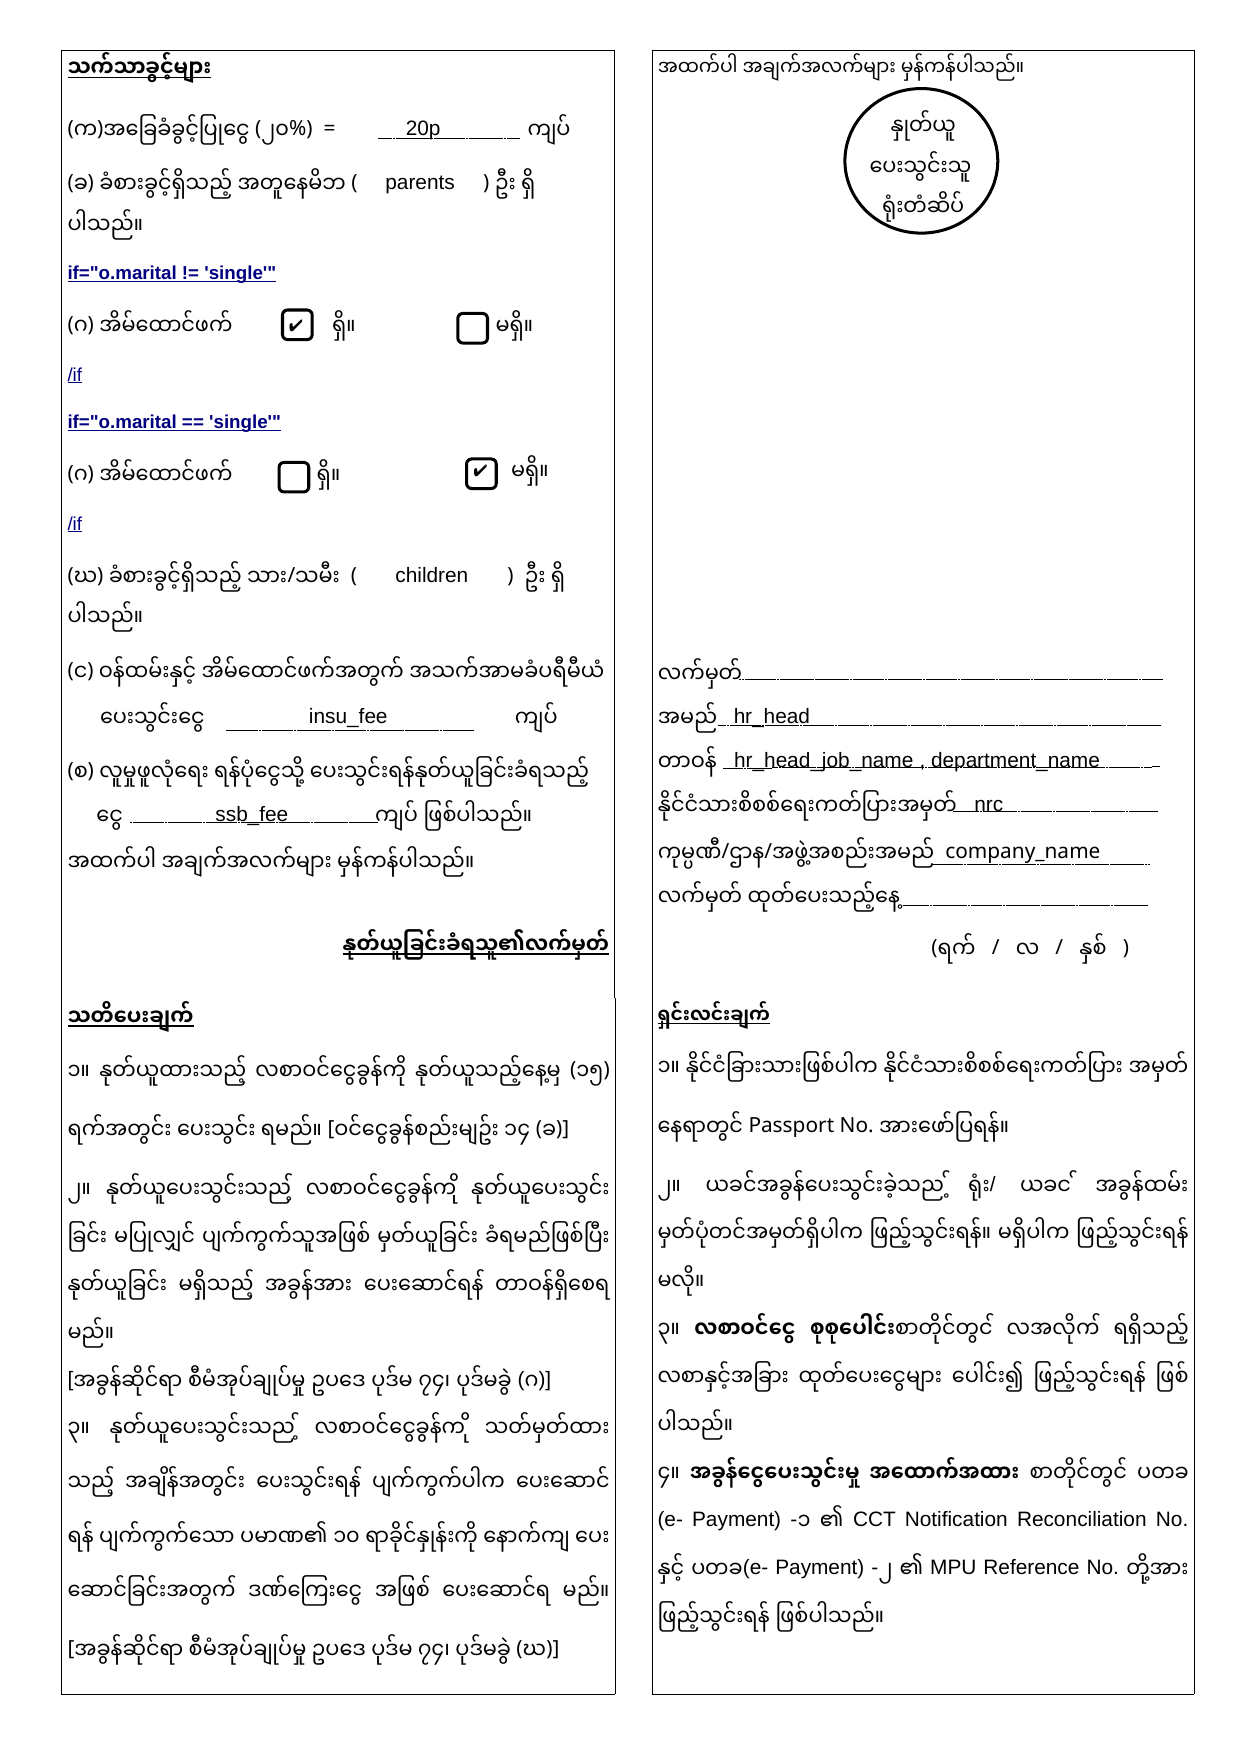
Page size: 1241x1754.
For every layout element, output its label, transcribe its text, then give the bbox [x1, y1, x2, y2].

table_header အထက်ပါ အချက်အလက်များ မှန်ကန်ပါသည်။ [653, 51, 1194, 107]
table_cell ၁။ နိုင်ငံခြားသားဖြစ်ပါက နိုင်ငံသားစိစစ်ရေးကတ်ပြား အမှတ်နေရာတွင် Passport No. အားဖော်ပြရန်။ ၂။ ယခင်အခွန်ပေးသွင်းခဲ့သည့် ရုံး/ ယခင် အခွန်ထမ်းမှတ်ပုံတင်အမှတ်ရှိပါက ဖြည့်သွင်းရန်။ မရှိပါက ဖြည့်သွင်းရန် မလို။ ၃။ လစာဝင်ငွေ စုစုပေါင်းစာတိုင်တွင် လအလိုက် ရရှိသည့် လစာနှင့်အခြား ထုတ်ပေးငွေများ ပေါင်း၍ ဖြည့်သွင်းရန် ဖြစ်ပါသည်။ ၄။ အခွန်ငွေပေးသွင်းမှု အထောက်အထား စာတိုင်တွင် ပတခ (e- Payment) -၁ ၏ CCT Notification Reconciliation No. နှင့် ပတခ(e- Payment) -၂ ၏ MPU Reference No. တို့အား ဖြည့်သွင်းရန် ဖြစ်ပါသည်။ [653, 1049, 1194, 1694]
table_cell ၁။ နုတ်ယူထားသည့် လစာဝင်ငွေခွန်ကို နုတ်ယူသည့်နေ့မှ (၁၅) ရက်အတွင်း ပေးသွင်း ရမည်။ [ဝင်ငွေခွန်စည်းမျဥ်း ၁၄ (ခ)] ၂။ နုတ်ယူ‌ပေးသွင်းသည့် လစာဝင်ငွေခွန်ကို နုတ်ယူ‌ပေးသွင်းခြင်း မပြုလျှင် ပျက်ကွက်သူအဖြစ် မှတ်ယူခြင်း ခံရမည်ဖြစ်ပြီး နုတ်ယူခြင်း မရှိသည့် အခွန်အား ပေးဆောင်ရန် တာဝန်ရှိစေရမည်။ [အခွန်ဆိုင်ရာ စီမံအုပ်ချုပ်မှု ဥပဒေ ပုဒ်မ ၇၄၊ ပုဒ်မခွဲ (ဂ)] ၃။ နုတ်ယူပေးသွင်းသည့် လစာဝင်‌ငွေခွန်ကို သတ်မှတ်ထားသည့် အချိန်အတွင်း ပေးသွင်းရန် ပျက်ကွက်ပါက ပေးဆောင်ရန် ပျက်ကွက်သော ပမာဏ၏ ၁၀ ရာခိုင်နှုန်းကို နောက်ကျ ပေးဆောင်ခြင်းအတွက် ဒဏ်ကြေးငွေ အဖြစ် ပေးဆောင်ရ မည်။ [အခွန်ဆိုင်ရာ စီမံအုပ်ချုပ်မှု ဥပဒေ ပုဒ်မ ၇၄၊ ပုဒ်မခွဲ (ဃ)] [62, 1049, 615, 1694]
table_cell [615, 405, 652, 452]
table_header ရှင်းလင်းချက် [653, 998, 1194, 1048]
table_cell (ဂ) အိမ်ထောင်ဖက် [62, 304, 246, 358]
table_cell [653, 980, 1194, 998]
table_cell ရှိ။ [246, 453, 430, 507]
table_cell [653, 554, 1194, 649]
table_cell (စ) လူမှုဖူလုံရေး ရန်ပုံငွေသို့ ပေးသွင်းရန်နုတ်ယူခြင်းခံရသည့် ငွေ ssb_fee ကျပ် ဖြစ်ပါသည်။ [62, 750, 614, 843]
table_cell နှုတ်ယူ ပေးသွင်းသူ ရုံးတံဆိပ် [653, 107, 1194, 256]
table_cell [653, 304, 1194, 358]
table_cell မရှိ။ [430, 453, 614, 507]
table_header သတိပေးချက် [62, 998, 615, 1048]
table_cell (င) ဝန်ထမ်းနှင့် အိမ်ထောင်ဖက်အတွက် အသက်အာမခံပရီမီယံ ပေးသွင်းငွေ insu_fee ကျပ် [62, 649, 614, 749]
table_cell (ခ) ခံစားခွင့်ရှိသည့် အတူနေမိဘ ( parents ) ဦး ရှိပါသည်။ [62, 161, 614, 256]
table_cell [653, 507, 1194, 554]
table_cell (ဂ) အိမ်ထောင်ဖက် [62, 453, 246, 507]
table_header [616, 998, 652, 1048]
table_header သက်သာခွင့်များ [62, 51, 614, 107]
table_cell (က)အခြေခံခွင့်ပြုငွေ (၂၀%) = 20p ကျပ် [62, 107, 614, 161]
table_cell /if [62, 358, 614, 405]
table_cell အထက်ပါ အချက်အလက်များ မှန်ကန်ပါသည်။ [62, 843, 614, 926]
table_cell [615, 358, 652, 405]
table_header [615, 50, 652, 107]
table_cell [615, 649, 652, 749]
table_cell ရှိ။ [246, 304, 430, 358]
table_cell [616, 1049, 652, 1694]
table_cell [615, 750, 652, 843]
table_cell မရှိ။ [430, 304, 614, 358]
table_cell [653, 405, 1194, 452]
table_cell if="o.marital != 'single'" [62, 256, 614, 304]
table_cell [615, 843, 652, 926]
table_cell [615, 507, 652, 554]
table_cell (ရက် / လ / နှစ် ) [653, 926, 1194, 980]
table_cell if="o.marital == 'single'" [62, 405, 614, 452]
table_cell [615, 554, 652, 649]
table_cell [615, 161, 652, 256]
table_cell [615, 256, 652, 304]
table_cell [653, 453, 1194, 507]
table_cell [615, 107, 652, 161]
table_cell လက်မှတ် အမည် hr_head တာဝန် hr_head_job_name , department_name နိုင်ငံသားစိစစ်ရေးကတ်ပြားအမှတ် nrc ကုမ္ပဏီ/ဌာန/အဖွဲ့အစည်းအမည် company_name လက်မှတ် ထုတ်ပေးသည့်‌နေ့ [653, 649, 1194, 926]
table_cell နုတ်ယူခြင်းခံရသူ၏လက်မှတ် [62, 926, 614, 980]
table_cell (ဃ) ခံစားခွင့်ရှိသည့် သား/သမီး ( children ) ဦး ရှိပါသည်။ [62, 554, 614, 649]
table_cell [653, 256, 1194, 304]
table_cell [615, 304, 652, 358]
table_cell [653, 358, 1194, 405]
table_cell [615, 926, 652, 980]
table_cell [615, 980, 652, 998]
table_cell [62, 980, 614, 998]
table_cell /if [62, 507, 614, 554]
table_cell [615, 453, 652, 507]
